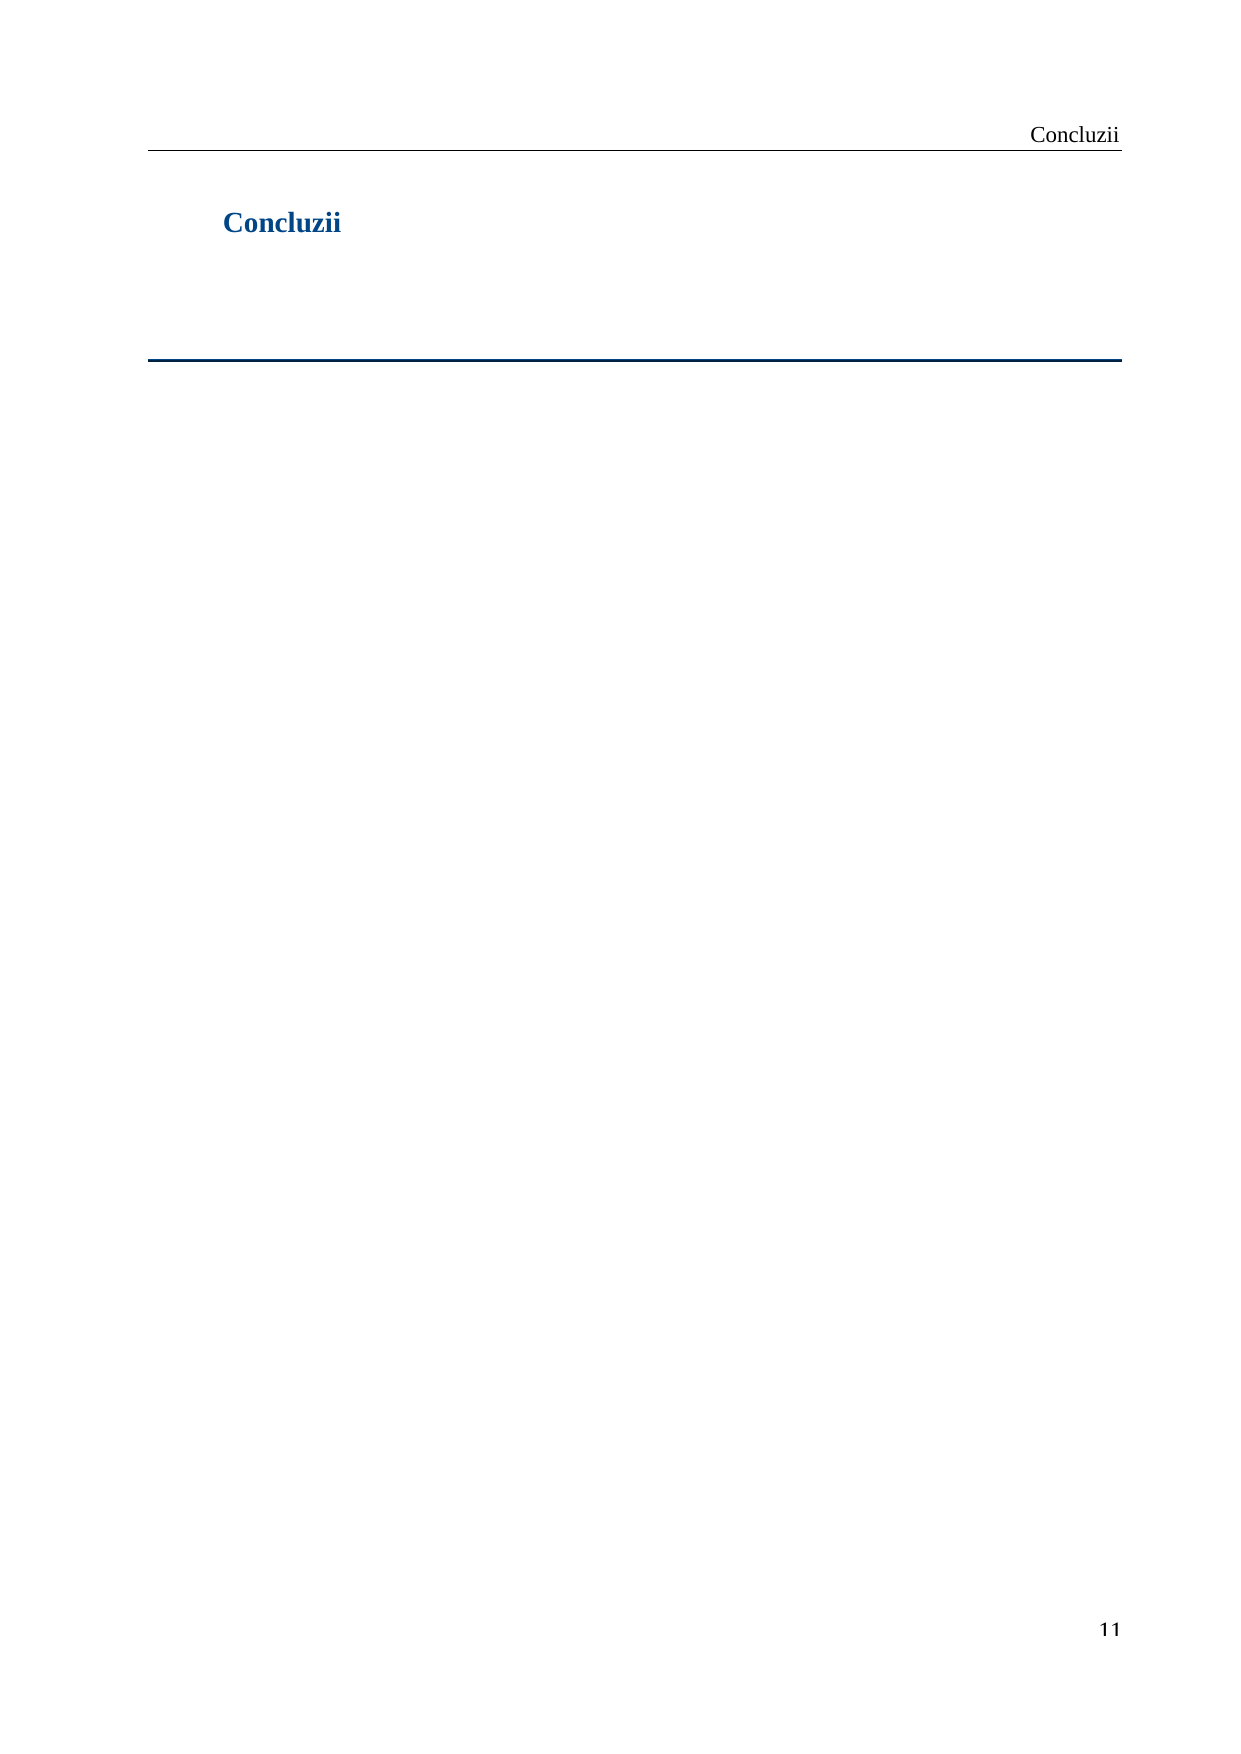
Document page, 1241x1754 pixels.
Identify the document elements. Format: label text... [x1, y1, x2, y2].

subtitle Concluzii [148, 205, 1122, 238]
